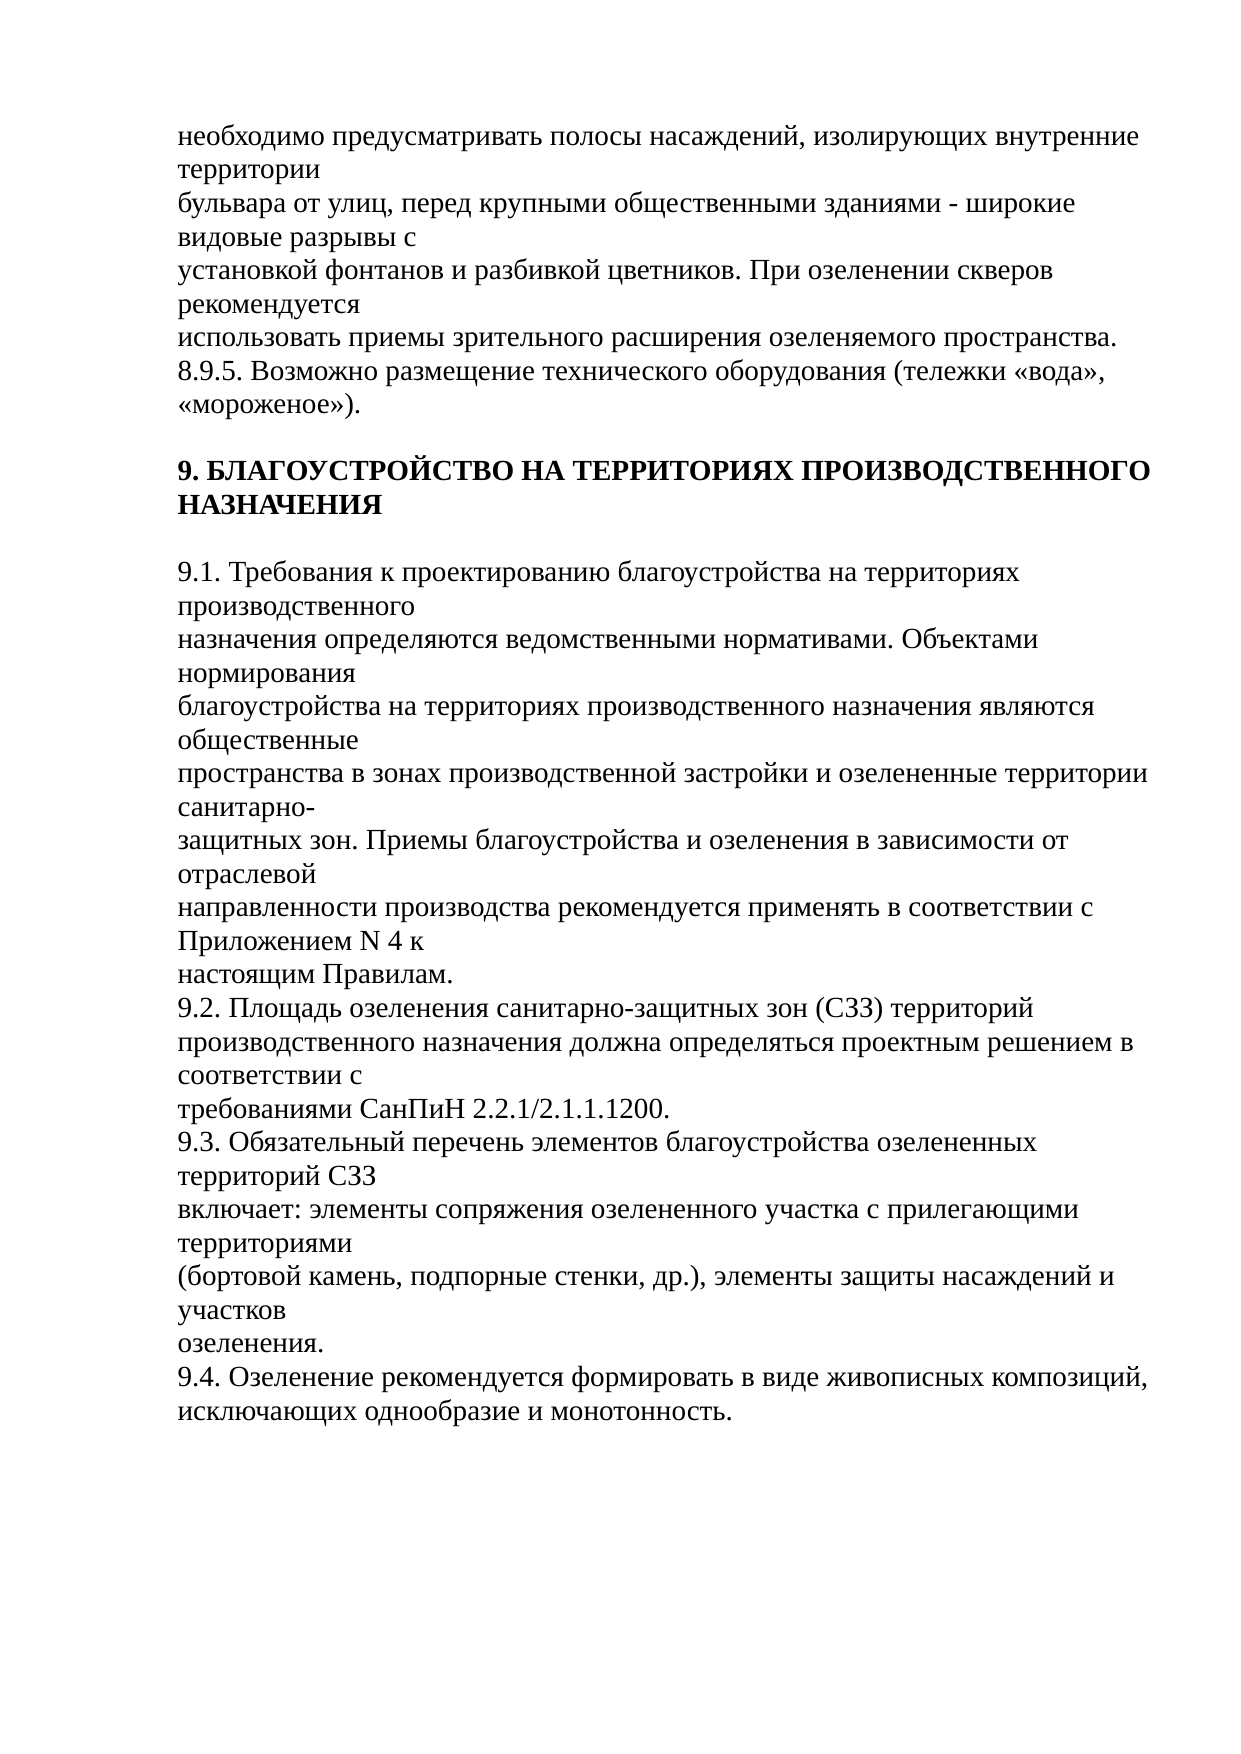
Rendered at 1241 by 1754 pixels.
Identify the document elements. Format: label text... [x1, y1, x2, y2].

text озеленения. [177, 1326, 1152, 1359]
text использовать приемы зрительного расширения озеленяемого пространства. [177, 319, 1152, 353]
text исключающих однообразие и монотонность. [177, 1393, 1152, 1426]
text «мороженое»). [177, 386, 1152, 420]
text включает: элементы сопряжения озелененного участка с прилегающими территориями [177, 1191, 1152, 1258]
text производственного назначения должна определяться проектным решением в соответствии с [177, 1024, 1152, 1091]
text 9. БЛАГОУСТРОЙСТВО НА ТЕРРИТОРИЯХ ПРОИЗВОДСТВЕННОГО НАЗНАЧЕНИЯ [177, 453, 1152, 521]
text 9.1. Требования к проектированию благоустройства на территориях производственного [177, 554, 1152, 621]
text благоустройства на территориях производственного назначения являются общественные [177, 688, 1152, 755]
text бульвара от улиц, перед крупными общественными зданиями - широкие видовые разрывы с [177, 185, 1152, 252]
text требованиями СанПиН 2.2.1/2.1.1.1200. [177, 1091, 1152, 1124]
text пространства в зонах производственной застройки и озелененные территории санитарно- [177, 755, 1152, 822]
text защитных зон. Приемы благоустройства и озеленения в зависимости от отраслевой [177, 822, 1152, 889]
text настоящим Правилам. [177, 957, 1152, 990]
text направленности производства рекомендуется применять в соответствии с Приложением N 4 к [177, 889, 1152, 957]
text 9.3. Обязательный перечень элементов благоустройства озелененных территорий СЗЗ [177, 1124, 1152, 1191]
text установкой фонтанов и разбивкой цветников. При озеленении скверов рекомендуется [177, 252, 1152, 319]
text 9.4. Озеленение рекомендуется формировать в виде живописных композиций, [177, 1359, 1152, 1393]
text назначения определяются ведомственными нормативами. Объектами нормирования [177, 621, 1152, 688]
text необходимо предусматривать полосы насаждений, изолирующих внутренние территории [177, 118, 1152, 185]
text 9.2. Площадь озеленения санитарно-защитных зон (СЗЗ) территорий [177, 990, 1152, 1024]
text (бортовой камень, подпорные стенки, др.), элементы защиты насаждений и участков [177, 1258, 1152, 1326]
text 8.9.5. Возможно размещение технического оборудования (тележки «вода», [177, 353, 1152, 386]
